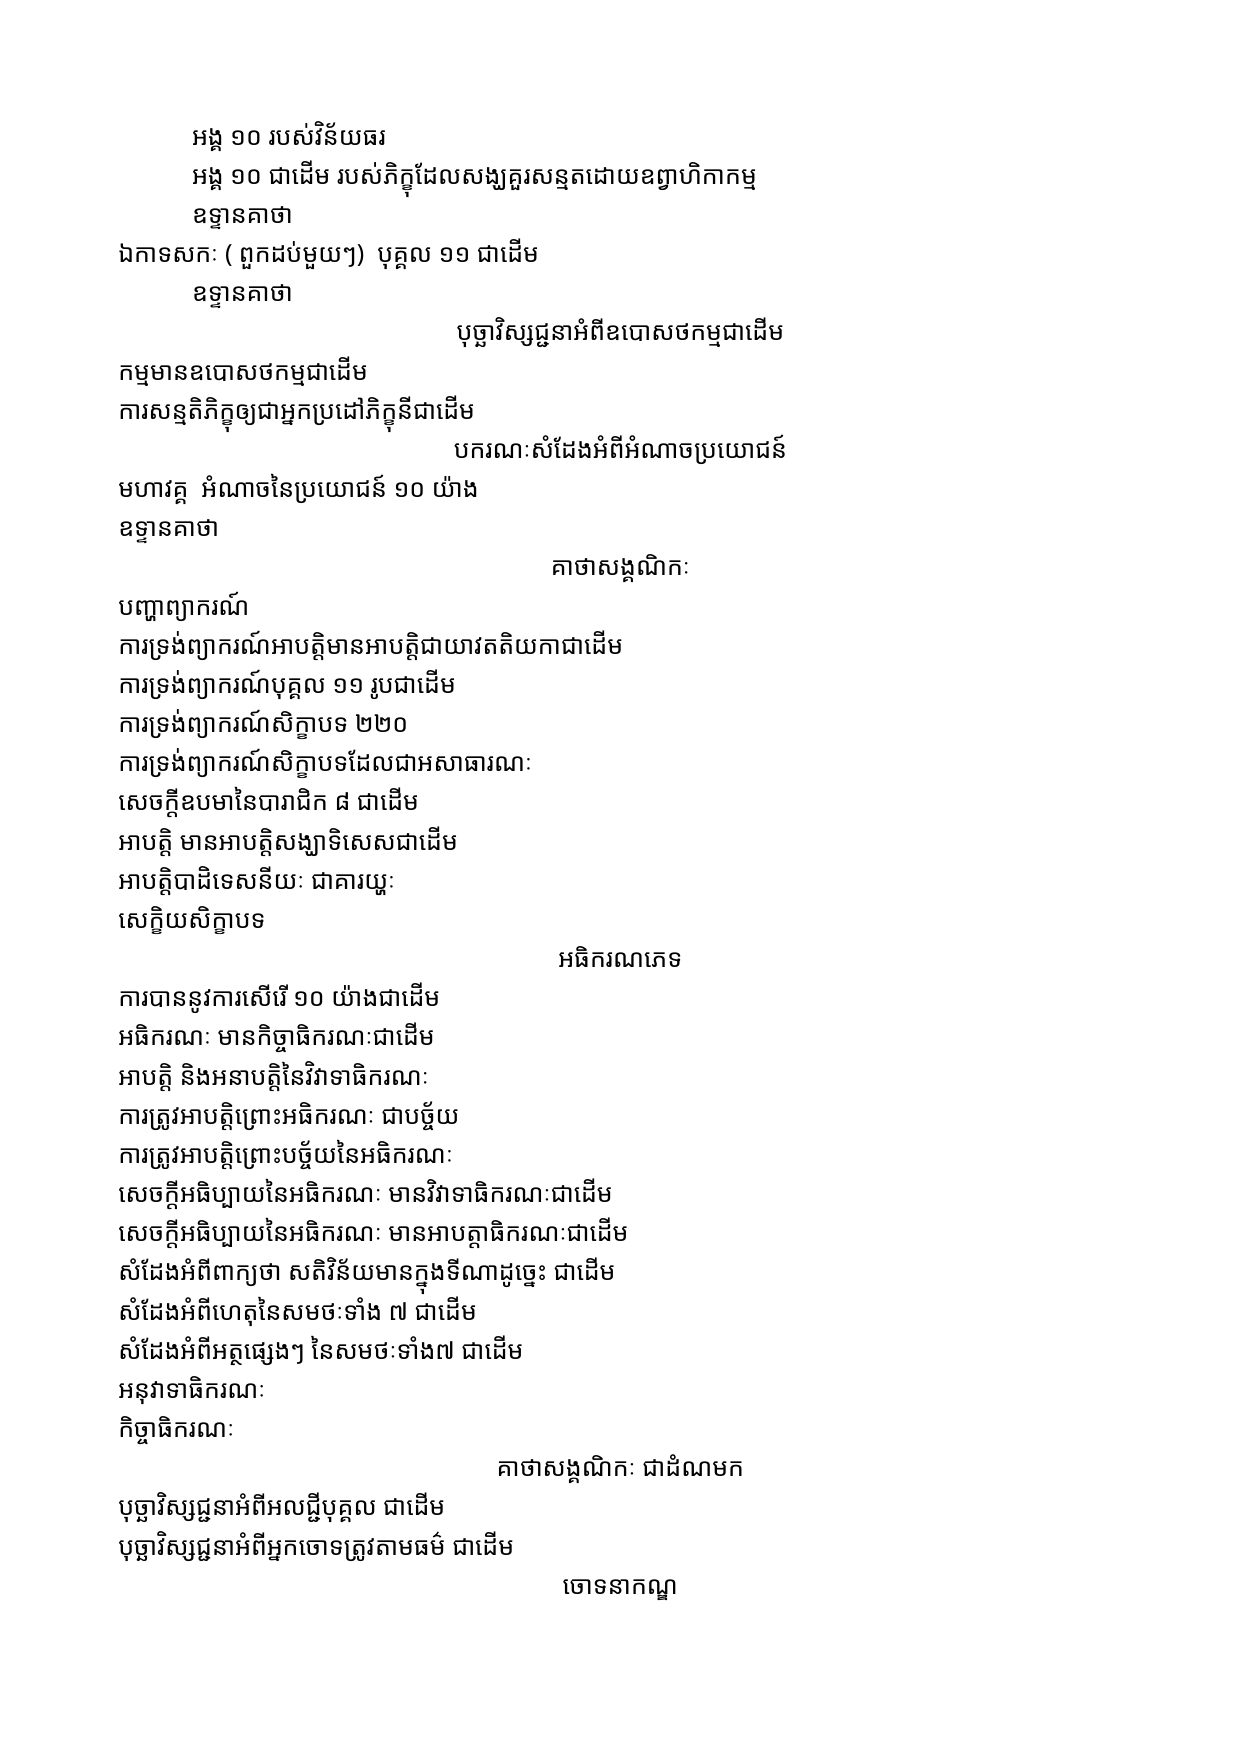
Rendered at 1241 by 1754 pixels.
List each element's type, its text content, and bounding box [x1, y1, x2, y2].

text អធិករណៈ មានកិច្ចាធិករណៈជាដើម [118, 1019, 1122, 1053]
text បុច្ឆាវិស្សជ្ជនាអំពីអ្នកចោទត្រូវតាមធម៌ ជាដើម [118, 1528, 1122, 1562]
text មហាវគ្គ អំណាចនៃប្រយោជន៍ ១០ យ៉ាង [118, 471, 1122, 505]
text សំដែងអំពីហេតុនៃសមថៈទាំង ៧ ជាដើម [118, 1293, 1122, 1327]
text សេចក្តីអធិប្បាយនៃអធិករណៈ មានវិវាទាធិករណៈជាដើម [118, 1176, 1122, 1210]
text ការទ្រង់ព្យាករណ៍អាបត្តិមានអាបត្តិជាយាវតតិយកាជាដើម [118, 627, 1122, 661]
text បុច្ឆាវិស្សជ្ជនាអំពីអលជ្ជីបុគ្គល ជាដើម [118, 1489, 1122, 1523]
text ចោទនាកណ្ឌ [118, 1567, 1122, 1601]
text បុច្ឆាវិស្សជ្ជនាអំពីឧបោសថកម្មជាដើម [118, 314, 1122, 348]
text ការត្រូវអាបត្តិព្រោះបច្ច័យនៃអធិករណៈ [118, 1136, 1122, 1171]
text ការសន្មតិភិក្ខុឲ្យជាអ្នកប្រដៅភិក្ខុនីជាដើម [118, 392, 1122, 426]
text ឧទ្ទានគាថា [118, 275, 1122, 309]
text សំដែងអំពីអត្ថផ្សេងៗ នៃសមថៈទាំង៧ ជាដើម [118, 1332, 1122, 1366]
text អាបត្តិ មានអាបត្តិសង្ឃាទិសេសជាដើម [118, 823, 1122, 857]
text ឯកាទសកៈ ( ពួកដប់មួយៗ) បុគ្គល ១១ ជាដើម [118, 236, 1122, 270]
text បករណៈសំដែងអំពីអំណាចប្រយោជន៍ [118, 431, 1122, 466]
text ឧទ្ទានគាថា [118, 196, 1122, 231]
text កិច្ចាធិករណៈ [118, 1411, 1122, 1445]
text ការទ្រង់ព្យាករណ៍សិក្ខាបទ ២២០ [118, 706, 1122, 740]
text ការទ្រង់ព្យាករណ៍បុគ្គល ១១ រូបជាដើម [118, 666, 1122, 701]
text សំដែងអំពីពាក្យថា សតិវិន័យមានក្នុងទីណាដូច្នេះ ជាដើម [118, 1254, 1122, 1288]
text អង្គ ១០ ជាដើម របស់ភិក្ខុដែលសង្ឃគួរសន្មតដោយឧព្វាហិកាកម្ម [118, 157, 1122, 191]
text បញ្ហាព្យាករណ៍ [118, 588, 1122, 622]
text អាបត្តិបាដិទេសនីយៈ ជាគារយ្ហៈ [118, 862, 1122, 896]
text ការទ្រង់ព្យាករណ៍សិក្ខាបទដែលជាអសាធារណៈ [118, 745, 1122, 779]
text អធិករណភេទ [118, 941, 1122, 975]
text សេចក្តីឧបមានៃបារាជិក ៨ ជាដើម [118, 784, 1122, 818]
text ឧទ្ទានគាថា [118, 510, 1122, 544]
text ការបាននូវការសើរើ ១០ យ៉ាងជាដើម [118, 980, 1122, 1014]
text សេចក្តីអធិប្បាយនៃអធិករណៈ មានអាបត្តាធិករណៈជាដើម [118, 1215, 1122, 1249]
text សេក្ខិយសិក្ខាបទ [118, 901, 1122, 936]
text អាបត្តិ និងអនាបត្តិនៃវិវាទាធិករណៈ [118, 1058, 1122, 1092]
text អនុវាទាធិករណៈ [118, 1371, 1122, 1406]
text កម្មមានឧបោសថកម្មជាដើម [118, 353, 1122, 387]
text គាថាសង្គណិកៈ ជាដំណមក [118, 1450, 1122, 1484]
text ការត្រូវអាបត្តិព្រោះអធិករណៈ ជាបច្ច័យ [118, 1097, 1122, 1131]
text អង្គ ១០ របស់វិន័យធរ [118, 118, 1122, 152]
text គាថាសង្គណិកៈ [118, 549, 1122, 583]
